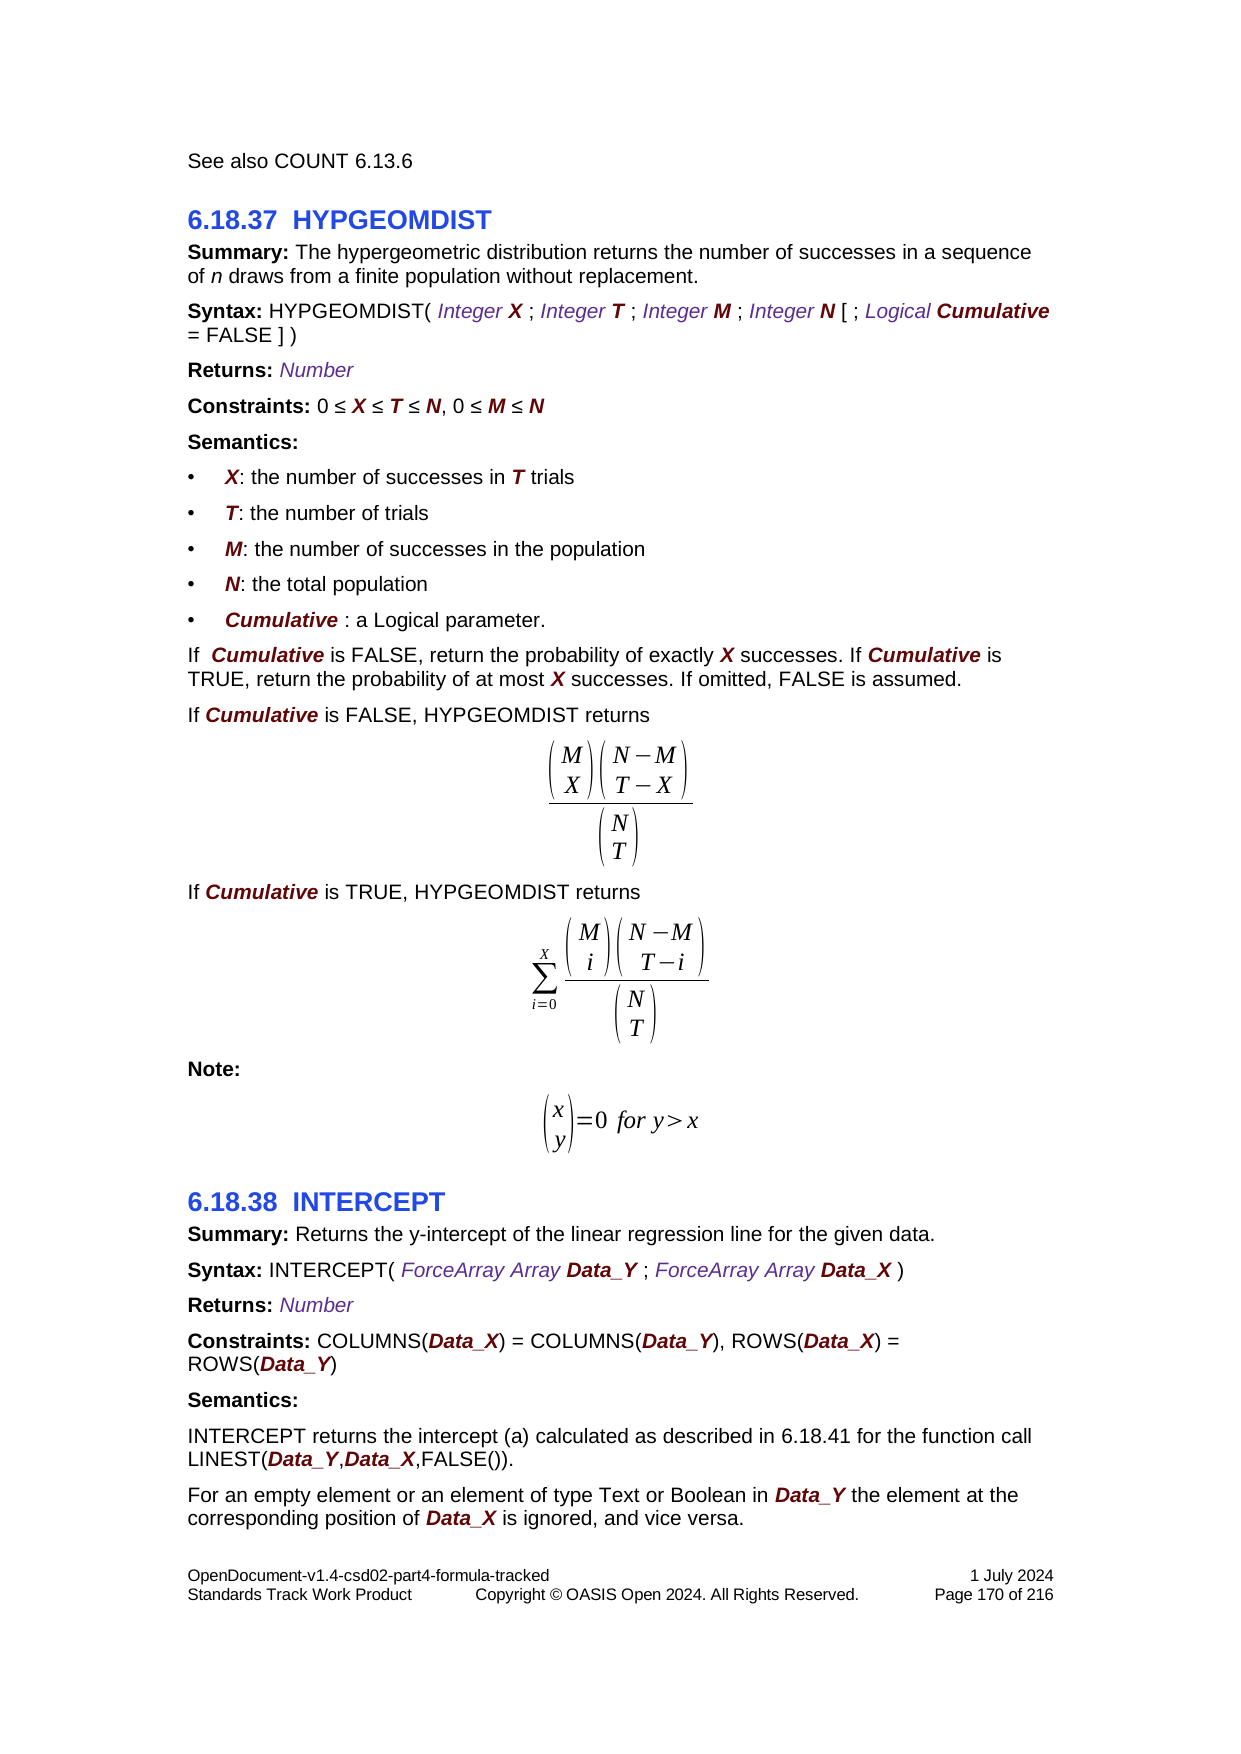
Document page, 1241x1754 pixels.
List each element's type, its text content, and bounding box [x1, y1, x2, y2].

text Returns: Number [187, 359, 1053, 382]
text If Cumulative is FALSE, return the probability of exactly X successes. If Cumulative is TRUE, return the probability of at most X successes. If omitted, FALSE is assumed. [187, 644, 1053, 691]
text Semantics: [187, 1388, 1053, 1412]
text See also COUNT 6.13.6 [187, 150, 1053, 173]
list T: the number of trials [187, 501, 1053, 525]
text For an empty element or an element of type Text or Boolean in Data_Y the element at the corresponding position of Data_X is ignored, and vice versa. [187, 1483, 1053, 1530]
text Semantics: [187, 430, 1053, 454]
text INTERCEPT returns the intercept (a) calculated as described in 6.18.41 for the function call LINEST(Data_Y,Data_X,FALSE()). [187, 1424, 1053, 1471]
text Constraints: COLUMNS(Data_X) = COLUMNS(Data_Y), ROWS(Data_X) = ROWS(Data_Y) [187, 1329, 1053, 1376]
list X: the number of successes in T trials [187, 466, 1053, 489]
list N: the total population [187, 573, 1053, 596]
text Constraints: 0 ≤ X ≤ T ≤ N, 0 ≤ M ≤ N [187, 394, 1053, 418]
text Syntax: HYPGEOMDIST( Integer X ; Integer T ; Integer M ; Integer N [ ; Logical Cumulative = FALSE ] ) [187, 300, 1053, 347]
subtitle HYPGEOMDIST [187, 204, 1053, 234]
list M: the number of successes in the population [187, 537, 1053, 561]
text If Cumulative is FALSE, HYPGEOMDIST returns [187, 703, 1053, 727]
text Summary: Returns the y-intercept of the linear regression line for the given data. [187, 1222, 1053, 1246]
list Cumulative : a Logical parameter. [187, 608, 1053, 632]
text Syntax: INTERCEPT( ForceArray Array Data_Y ; ForceArray Array Data_X ) [187, 1258, 1053, 1282]
text Note: [187, 1057, 1053, 1081]
text Returns: Number [187, 1294, 1053, 1317]
text If Cumulative is TRUE, HYPGEOMDIST returns [187, 880, 1053, 904]
text Summary: The hypergeometric distribution returns the number of successes in a sequence of n draws from a finite population without replacement. [187, 241, 1053, 288]
subtitle INTERCEPT [187, 1186, 1053, 1216]
